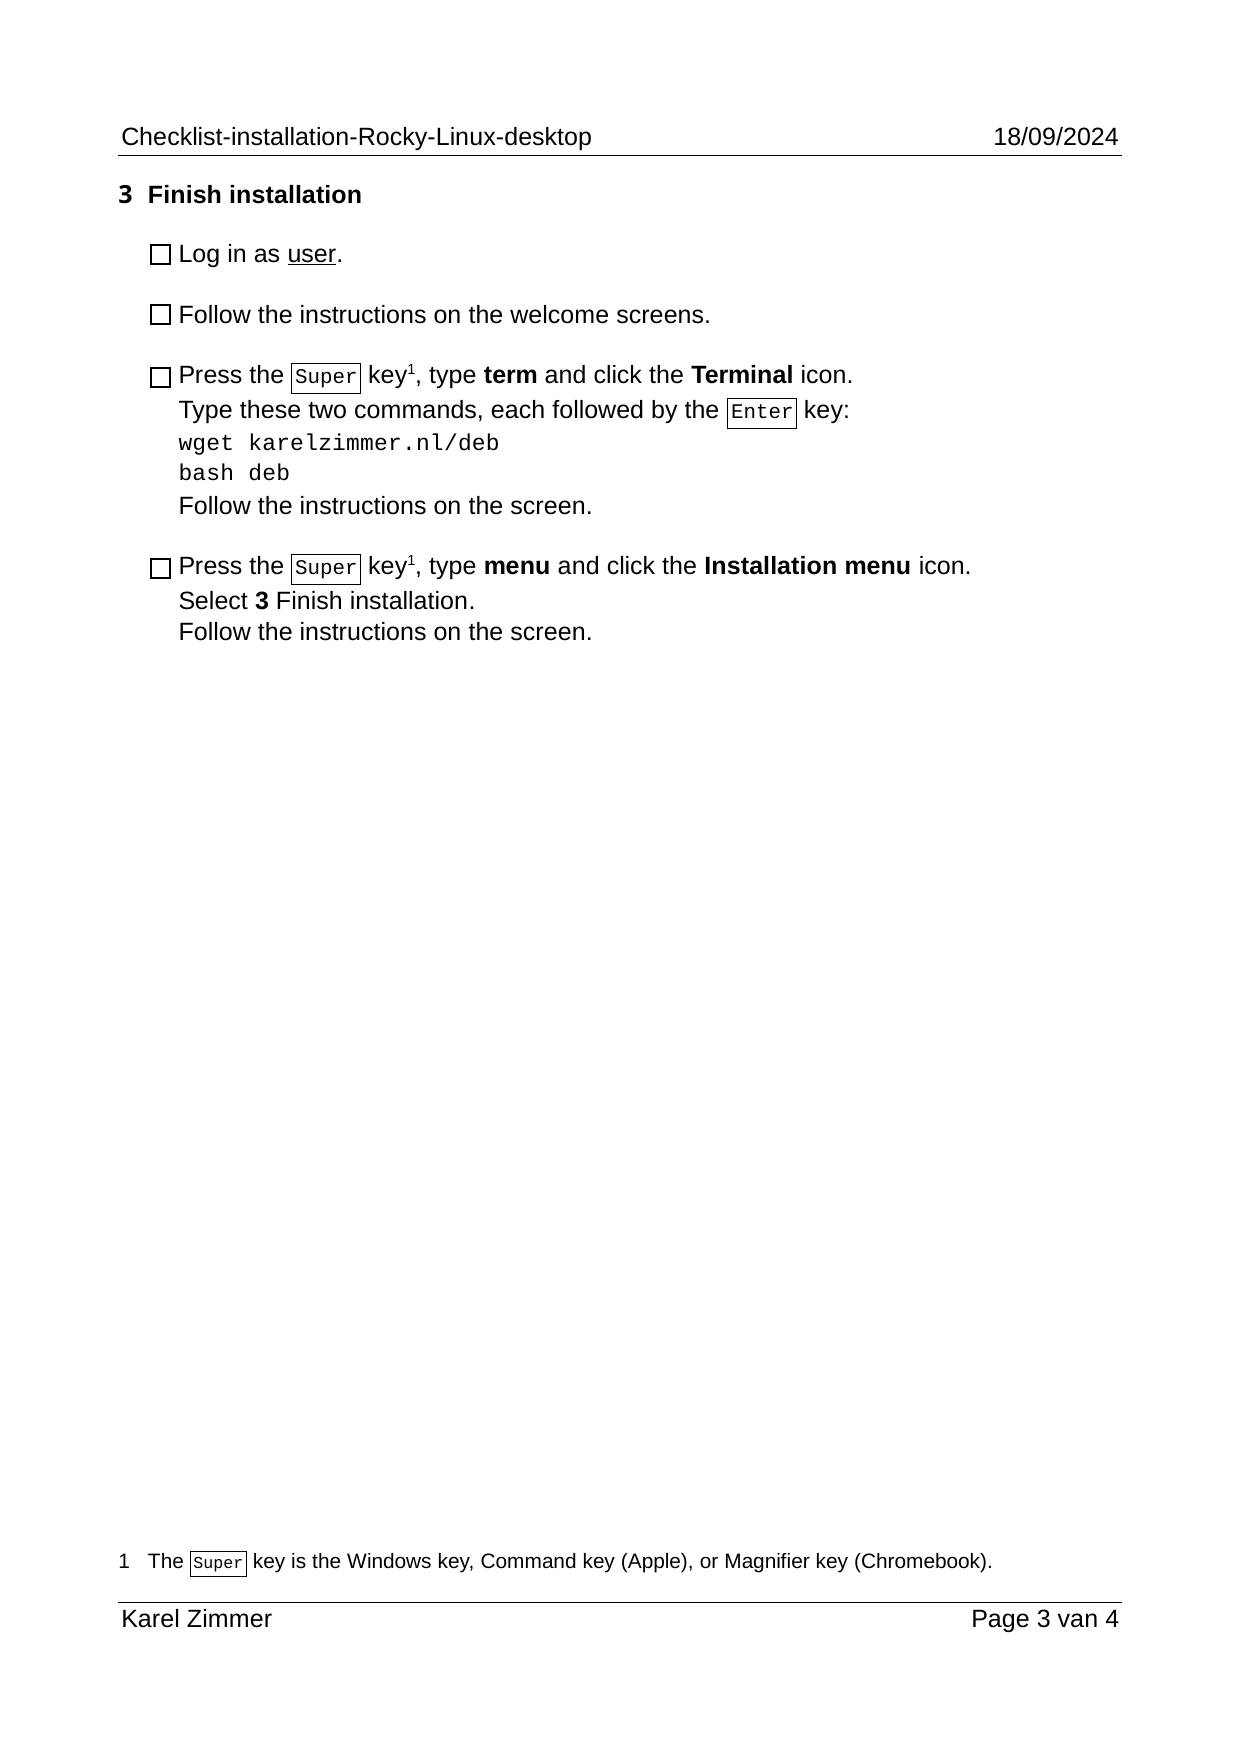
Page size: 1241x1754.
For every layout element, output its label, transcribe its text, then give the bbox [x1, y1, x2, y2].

table_header [118, 239, 142, 269]
table_cell [118, 430, 142, 460]
table_cell [118, 360, 142, 395]
table_cell [142, 616, 177, 647]
table_cell [118, 586, 142, 616]
table_cell [142, 586, 177, 616]
table_cell [118, 551, 142, 586]
table_cell [118, 300, 142, 330]
list Finish installation [118, 177, 1122, 211]
table_cell [177, 330, 1122, 360]
table_cell [142, 269, 177, 300]
table_cell bash deb [177, 460, 1122, 491]
table_cell [118, 491, 142, 521]
table_header Log in as USER. [177, 239, 1122, 269]
table_cell [177, 521, 1122, 551]
table_cell [142, 395, 177, 430]
table_cell Follow the instructions on the screen. [177, 616, 1122, 647]
table_cell [142, 491, 177, 521]
table_cell Type these two commands, each followed by the Enter key: [177, 395, 1122, 430]
table_cell [118, 395, 142, 430]
table_cell [142, 521, 177, 551]
table_cell [142, 300, 177, 330]
table_cell [118, 521, 142, 551]
table_cell Press the Super key1, type menu and click the Installation menu icon. [177, 551, 1122, 586]
table_cell Follow the instructions on the welcome screens. [177, 300, 1122, 330]
table_cell Press the Super key, type term and click the Terminal icon. [177, 360, 1122, 395]
table_cell [118, 330, 142, 360]
table_cell [142, 551, 177, 586]
table_header [142, 239, 177, 269]
table_cell [142, 460, 177, 491]
table_cell [142, 430, 177, 460]
table_cell wget karelzimmer.nl/deb [177, 430, 1122, 460]
table_cell [142, 360, 177, 395]
table_cell [118, 269, 142, 300]
table_cell [118, 460, 142, 491]
table_cell Follow the instructions on the screen. [177, 491, 1122, 521]
table_cell [142, 330, 177, 360]
table_cell [177, 269, 1122, 300]
table_cell [118, 616, 142, 647]
table_cell Select 3 Finish installation. [177, 586, 1122, 616]
